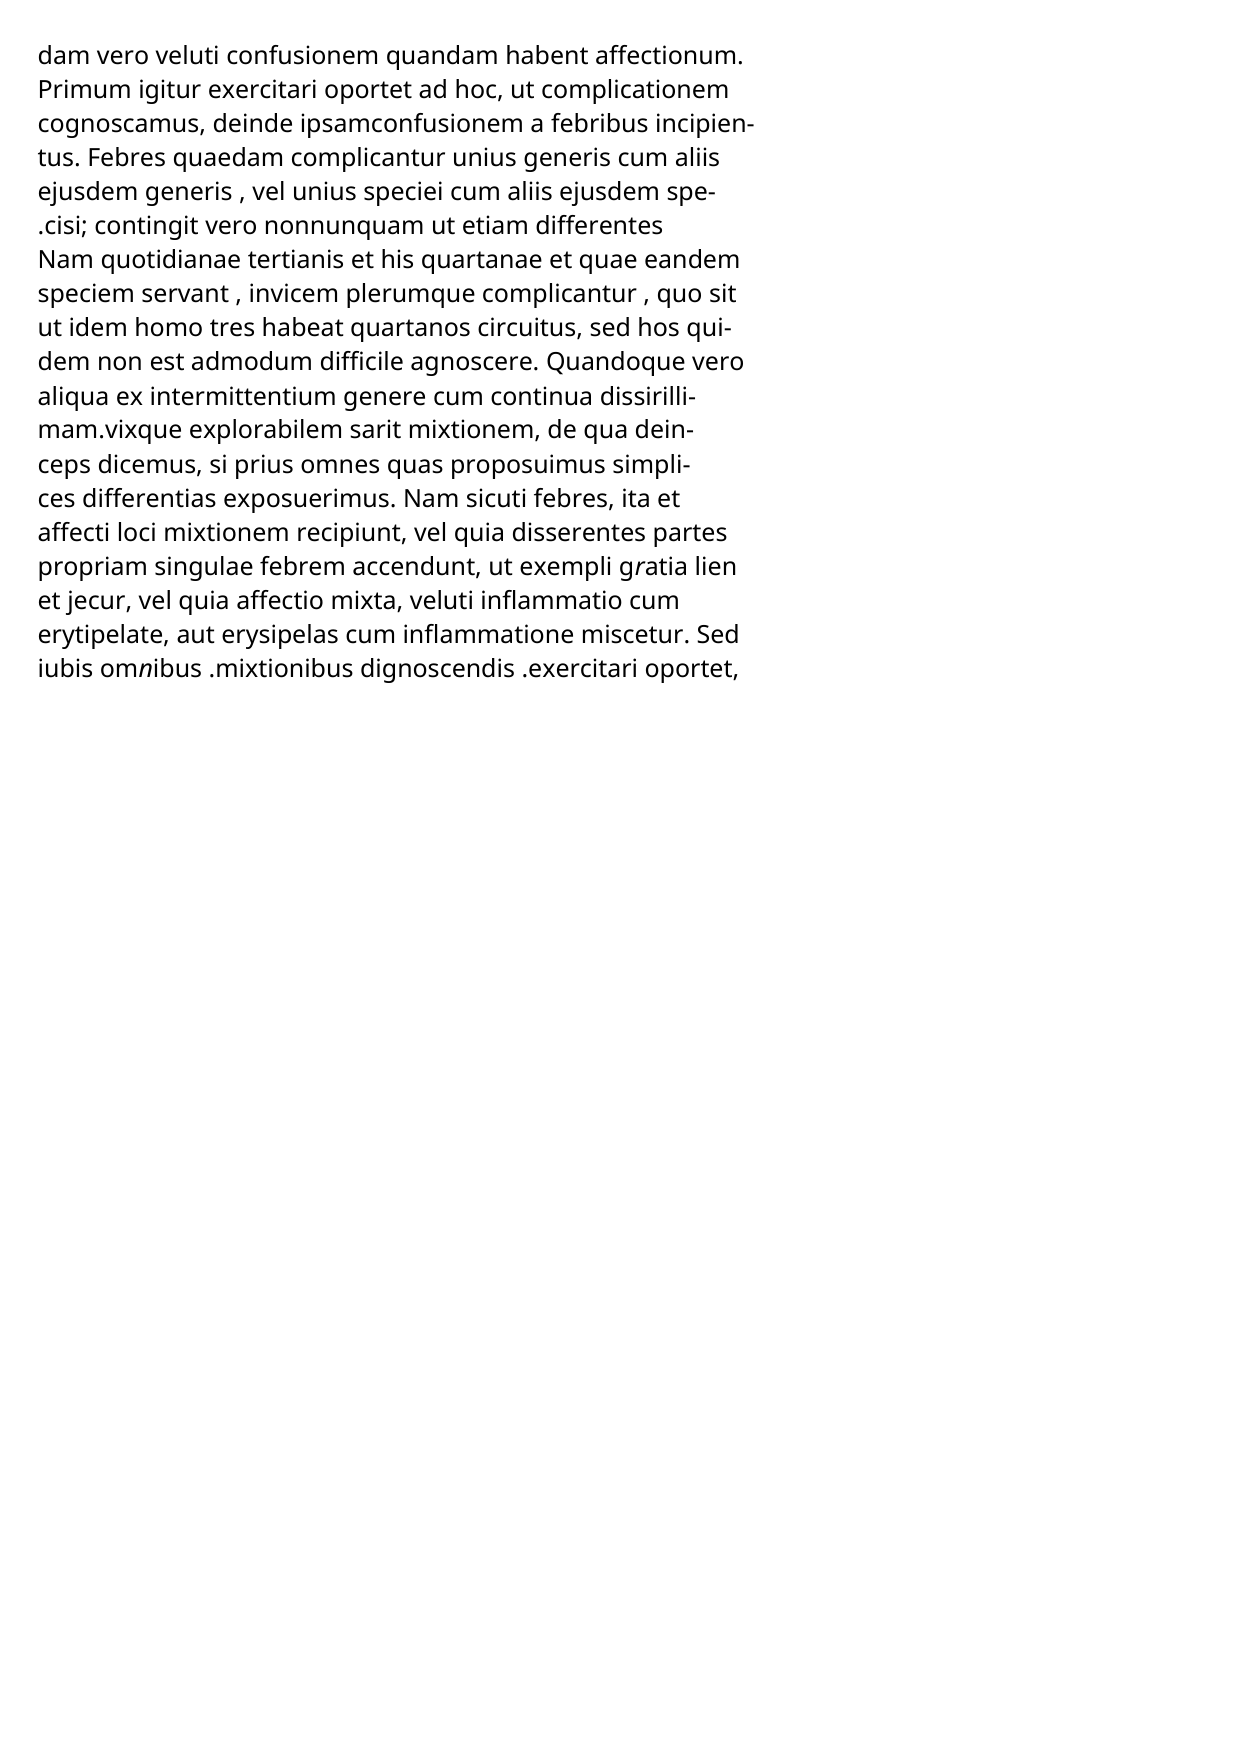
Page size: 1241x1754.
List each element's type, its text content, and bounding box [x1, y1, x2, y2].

text dam vero veluti confusionem quandam habent affectionum. Primum igitur exercitari oportet ad hoc, ut complicationem cognoscamus, deinde ipsamconfusionem a febribus incipien- tus. Febres quaedam complicantur unius generis cum aliis ejusdem generis , vel unius speciei cum aliis ejusdem spe- .cisi; contingit vero nonnunquam ut etiam differentes Nam quotidianae tertianis et his quartanae et quae eandem speciem servant , invicem plerumque complicantur , quo sit ut idem homo tres habeat quartanos circuitus, sed hos qui- dem non est admodum difficile agnoscere. Quandoque vero aliqua ex intermittentium genere cum continua dissirilli- mam.vixque explorabilem sarit mixtionem, de qua dein- ceps dicemus, si prius omnes quas proposuimus simpli- ces differentias exposuerimus. Nam sicuti febres, ita et affecti loci mixtionem recipiunt, vel quia disserentes partes propriam singulae febrem accendunt, ut exempli gratia lien et jecur, vel quia affectio mixta, veluti inflammatio cum erytipelate, aut erysipelas cum inflammatione miscetur. Sed iubis omnibus .mixtionibus dignoscendis .exercitari oportet, [37, 37, 1203, 685]
